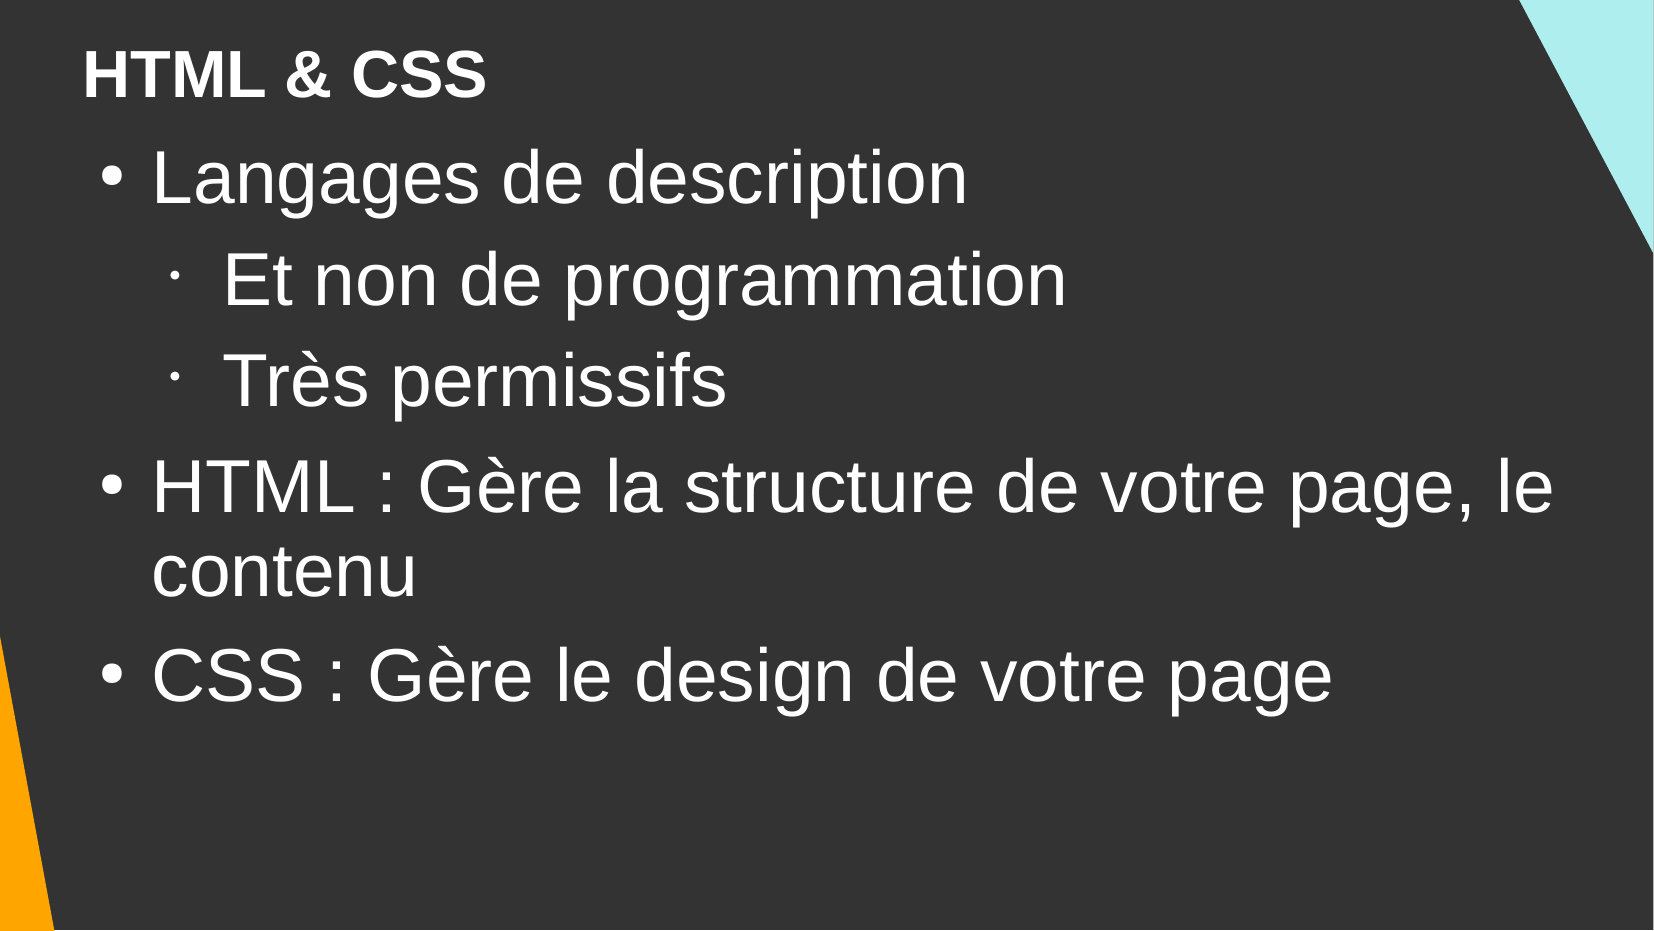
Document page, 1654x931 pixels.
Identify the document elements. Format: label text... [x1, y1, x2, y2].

list Langages de description Et non de programmation Très permissifs HTML : Gère la structure de votre page, le contenu CSS : Gère le design de votre page [80, 135, 1569, 733]
text_box [1519, 0, 1654, 255]
title HTML & CSS [82, 36, 1571, 114]
text_box [0, 636, 55, 931]
